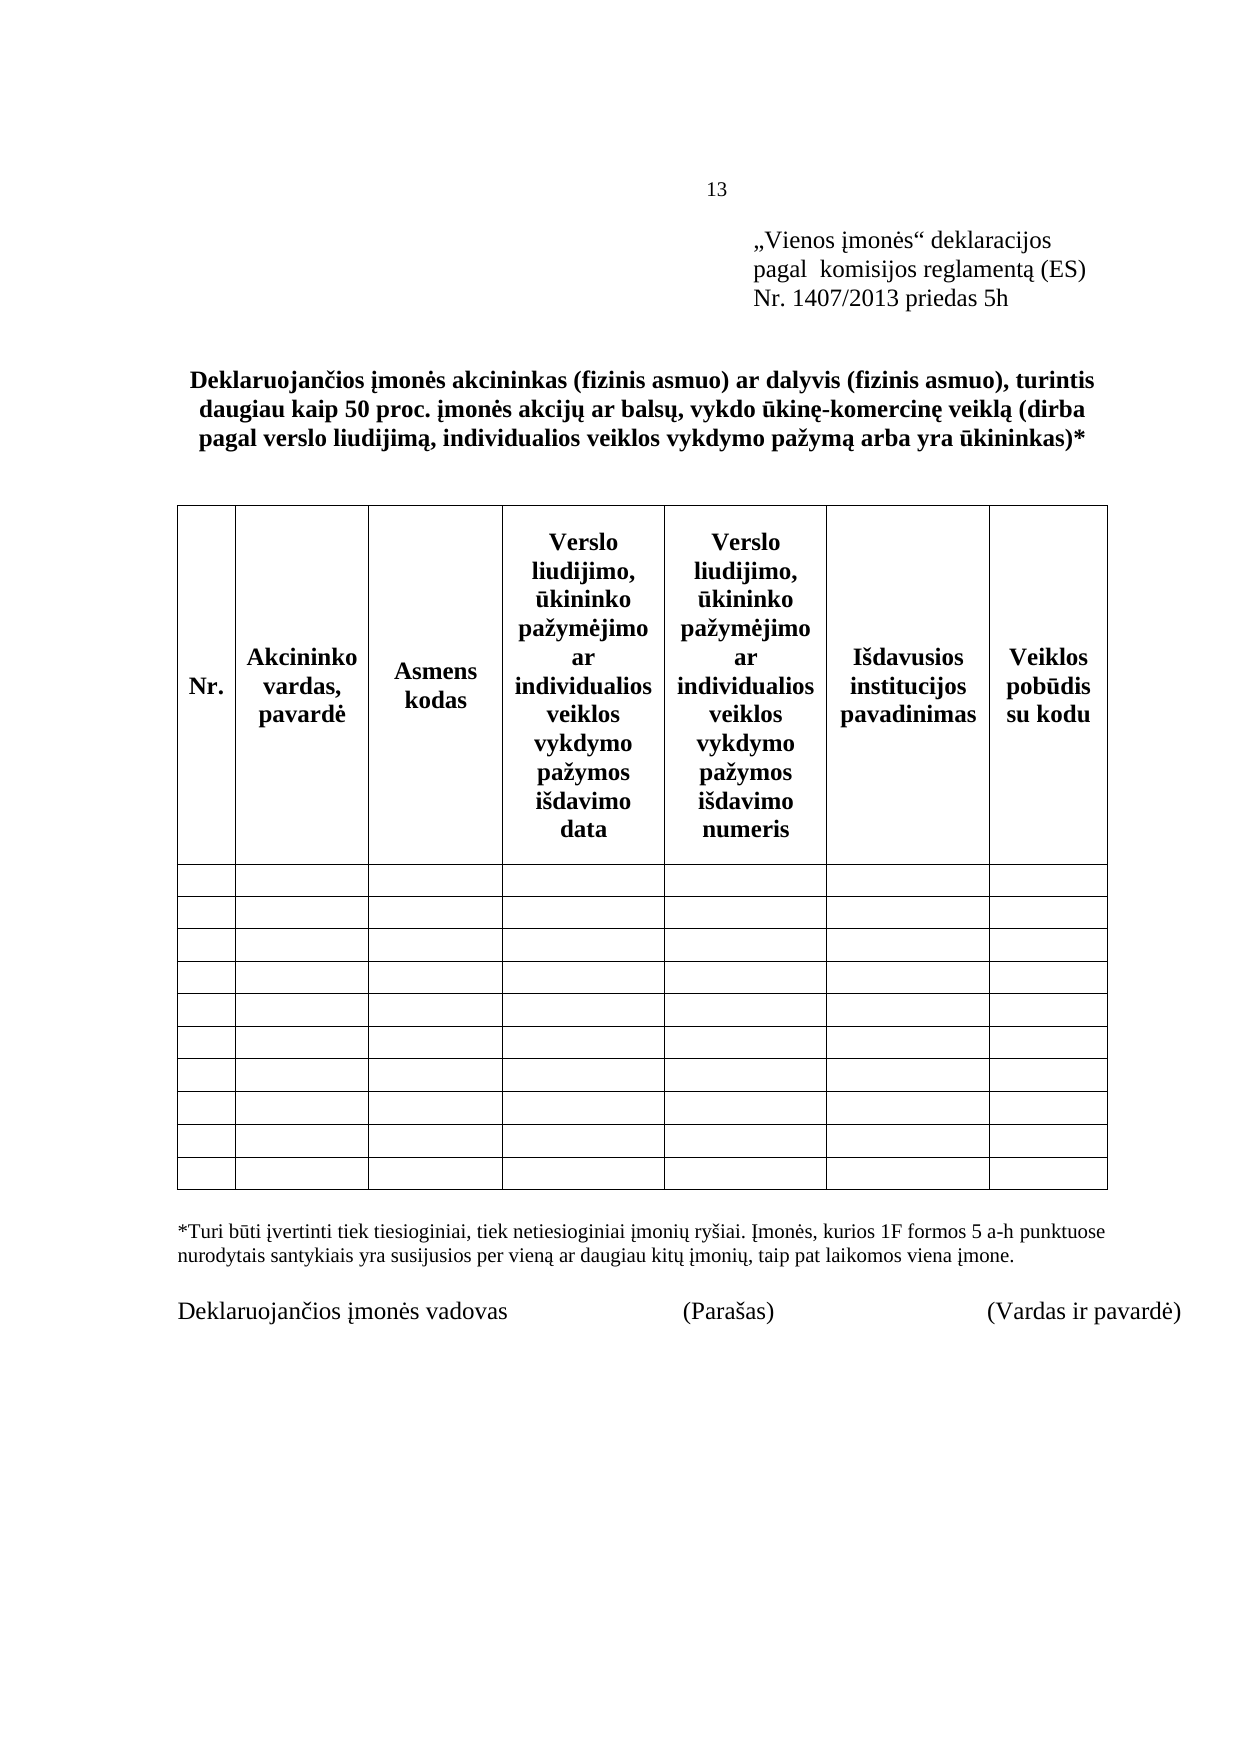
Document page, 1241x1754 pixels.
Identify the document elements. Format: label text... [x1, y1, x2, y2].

table_cell [827, 1158, 989, 1189]
table_cell [827, 994, 989, 1026]
table_cell [827, 1059, 989, 1091]
table_cell [236, 1125, 368, 1157]
table_cell [827, 1190, 989, 1219]
table_cell [369, 312, 502, 340]
table_cell Nr. [178, 506, 235, 864]
table_cell Asmens kodas [369, 506, 502, 864]
table_cell [236, 1059, 368, 1091]
table_cell [990, 929, 1107, 961]
table_cell [665, 897, 826, 928]
table_cell [827, 962, 989, 993]
table_cell [990, 994, 1107, 1026]
table_cell [827, 1027, 989, 1058]
table_cell [369, 897, 502, 928]
table_cell [827, 865, 989, 896]
table_cell [502, 476, 664, 505]
table_cell [827, 929, 989, 961]
table_cell [235, 476, 369, 505]
table_cell [989, 312, 1107, 340]
table_cell [235, 312, 369, 340]
table_cell [990, 1027, 1107, 1058]
table_cell [503, 1125, 664, 1157]
table_cell [665, 962, 826, 993]
table_cell [178, 1125, 235, 1157]
table_cell [503, 929, 664, 961]
table_cell Akcininko vardas, pavardė [236, 506, 368, 864]
table_cell Deklaruojančios įmonės akcininkas (fizinis asmuo) ar dalyvis (fizinis asmuo), turintis daugiau kaip 50 proc. įmonės akcijų ar balsų, vykdo ūkinę-komercinę veiklą (dirba pagal verslo liudijimą, individualios veiklos vykdymo pažymą arba yra ūkininkas)* [177, 340, 1107, 476]
table_cell [236, 1158, 368, 1189]
text Deklaruojančios įmonės vadovas (Parašas) (Vardas ir pavardė) [177, 1296, 1181, 1325]
table_cell [502, 1190, 664, 1219]
table_cell [665, 865, 826, 896]
table_cell Verslo liudijimo, ūkininko pažymėjimo ar individualios veiklos vykdymo pažymos išdavimo data [503, 506, 664, 864]
table_cell [665, 929, 826, 961]
table_cell [178, 1059, 235, 1091]
table_cell [665, 1092, 826, 1124]
table_cell [503, 897, 664, 928]
table_cell [502, 312, 664, 340]
table_cell [178, 994, 235, 1026]
table_cell [178, 1092, 235, 1124]
table_header [235, 225, 369, 312]
table_cell [665, 476, 827, 505]
table_cell [503, 1092, 664, 1124]
table_cell [369, 962, 502, 993]
table_cell [236, 1092, 368, 1124]
table_cell Verslo liudijimo, ūkininko pažymėjimo ar individualios veiklos vykdymo pažymos išdavimo numeris [665, 506, 826, 864]
table_cell [827, 1125, 989, 1157]
table_cell [503, 865, 664, 896]
table_cell [503, 962, 664, 993]
table_cell [178, 1158, 235, 1189]
table_cell [236, 994, 368, 1026]
table_cell [177, 312, 235, 340]
table_cell [827, 897, 989, 928]
table_cell [369, 1059, 502, 1091]
table_cell [369, 1027, 502, 1058]
table_cell [178, 897, 235, 928]
table_cell [369, 1125, 502, 1157]
table_cell [235, 1190, 369, 1219]
table_cell [236, 962, 368, 993]
table_cell [369, 1092, 502, 1124]
table_cell [989, 476, 1107, 505]
table_cell [178, 962, 235, 993]
table_cell [236, 929, 368, 961]
table_cell [665, 1027, 826, 1058]
table_cell [236, 865, 368, 896]
table_cell [369, 1190, 502, 1219]
table_cell [827, 476, 989, 505]
table_cell [989, 1190, 1107, 1219]
table_cell [177, 476, 235, 505]
table_header „Vienos įmonės“ deklaracijos pagal komisijos reglamentą (ES) Nr. 1407/2013 priedas 5h [753, 225, 1107, 312]
table_cell [665, 1158, 826, 1189]
table_cell [990, 1092, 1107, 1124]
table_cell [178, 865, 235, 896]
table_cell Veiklos pobūdis su kodu [990, 506, 1107, 864]
table_header [369, 225, 753, 312]
table_cell [369, 1158, 502, 1189]
table_header [177, 225, 235, 312]
table_cell [503, 1027, 664, 1058]
table_cell [827, 312, 989, 340]
table_cell [665, 312, 827, 340]
table_cell [503, 1059, 664, 1091]
table_cell [827, 1092, 989, 1124]
table_cell [177, 1190, 235, 1219]
table_cell [990, 897, 1107, 928]
table_cell [369, 476, 502, 505]
table_cell [369, 929, 502, 961]
table_cell [990, 962, 1107, 993]
table_cell [665, 994, 826, 1026]
text *Turi būti įvertinti tiek tiesioginiai, tiek netiesioginiai įmonių ryšiai. Įmonės, kurios 1F formos 5 a-h punktuose nurodytais santykiais yra susijusios per vieną ar daugiau kitų įmonių, taip pat laikomos viena įmone. [177, 1219, 1181, 1267]
table_cell [369, 994, 502, 1026]
table_cell [665, 1190, 827, 1219]
table_cell Išdavusios institucijos pavadinimas [827, 506, 989, 864]
table_cell [990, 1158, 1107, 1189]
table_cell [503, 1158, 664, 1189]
table_cell [236, 1027, 368, 1058]
table_cell [236, 897, 368, 928]
table_cell [178, 929, 235, 961]
table_cell [990, 1125, 1107, 1157]
table_cell [369, 865, 502, 896]
table_cell [503, 994, 664, 1026]
table_cell [990, 865, 1107, 896]
table_cell [665, 1059, 826, 1091]
table_cell [178, 1027, 235, 1058]
table_cell [990, 1059, 1107, 1091]
table_cell [665, 1125, 826, 1157]
